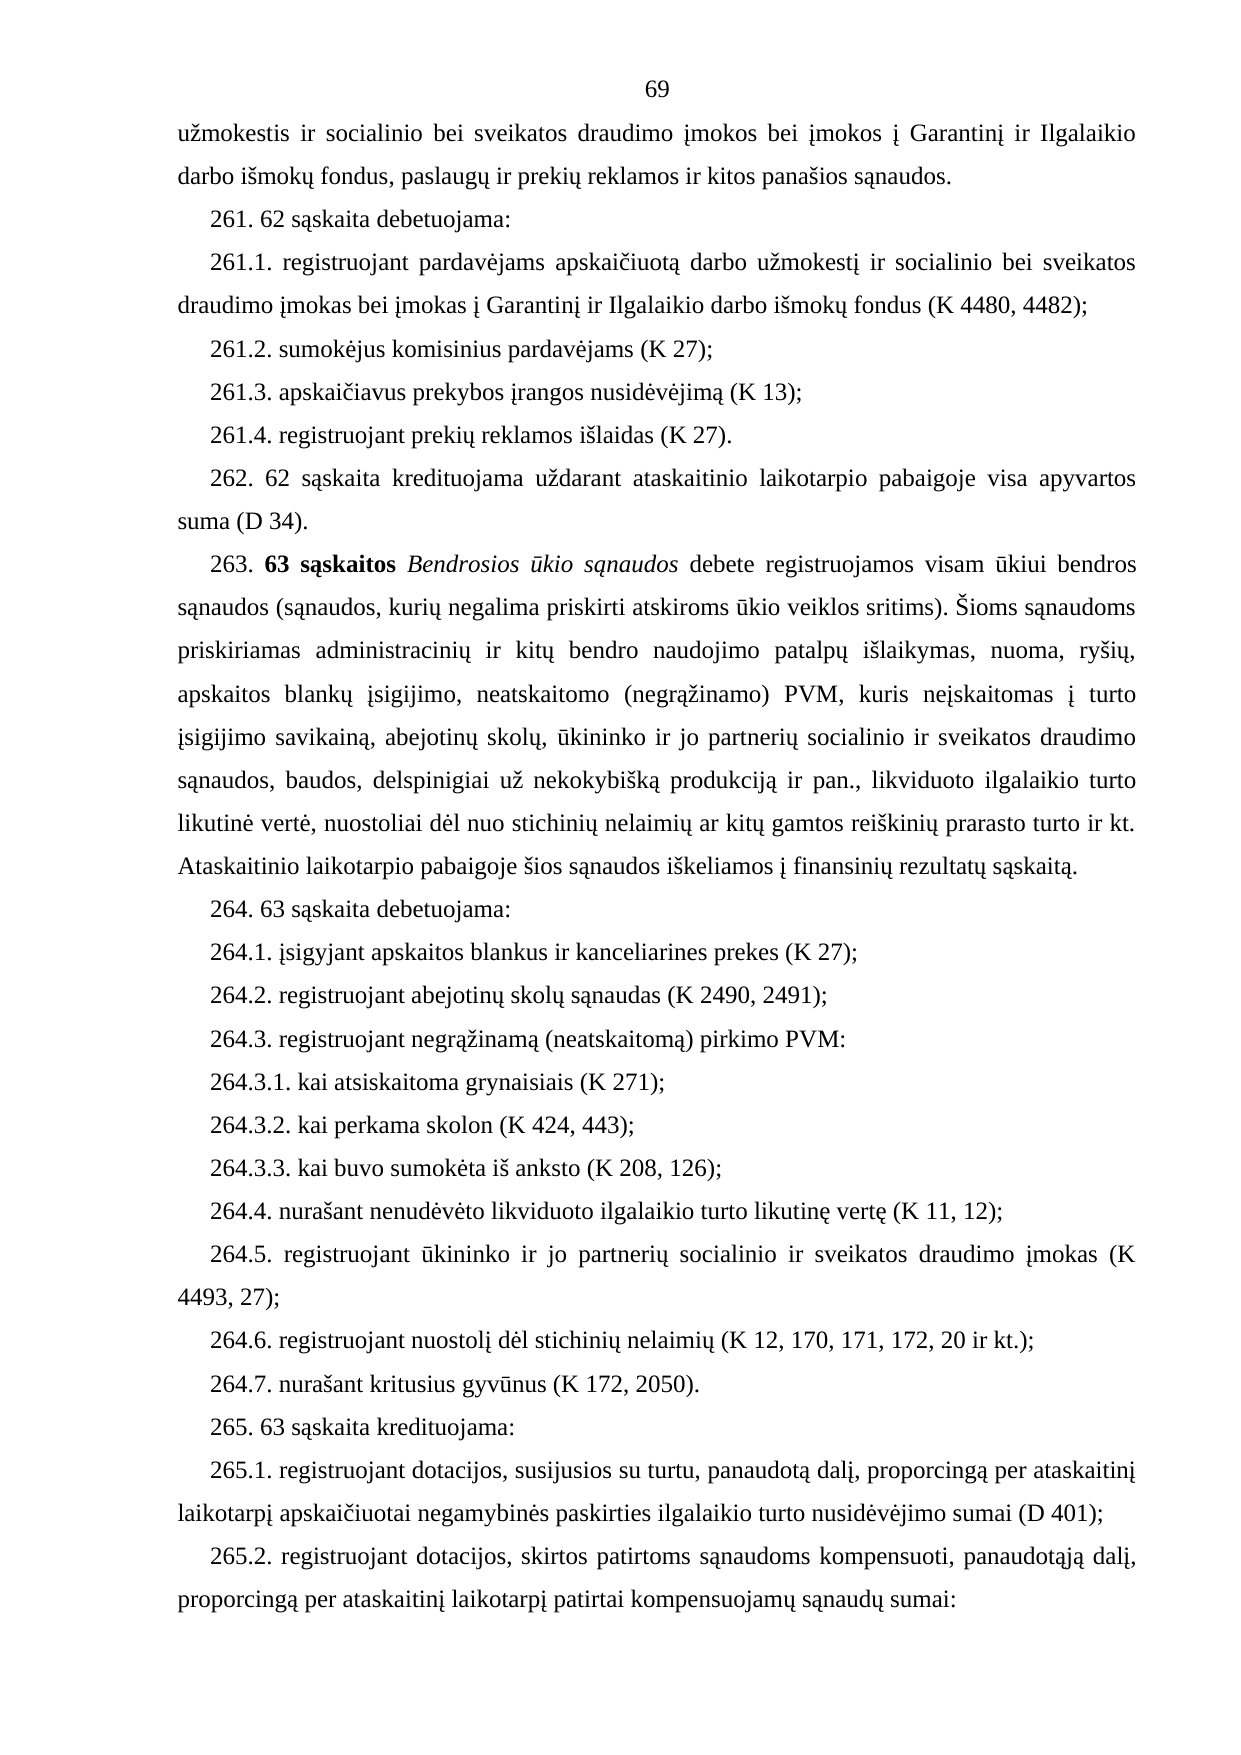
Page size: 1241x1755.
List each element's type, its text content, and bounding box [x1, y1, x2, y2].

text 264.4. nurašant nenudėvėto likviduoto ilgalaikio turto likutinę vertę (K 11, 12); [177, 1196, 1137, 1225]
text 264.3.1. kai atsiskaitoma grynaisiais (K 271); [177, 1067, 1137, 1096]
text 265.1. registruojant dotacijos, susijusios su turtu, panaudotą dalį, proporcingą per ataskaitinį laikotarpį apskaičiuotai negamybinės paskirties ilgalaikio turto nusidėvėjimo sumai (D 401); [177, 1455, 1137, 1527]
text 261.3. apskaičiavus prekybos įrangos nusidėvėjimą (K 13); [177, 377, 1137, 406]
text 264.3.2. kai perkama skolon (K 424, 443); [177, 1110, 1137, 1139]
text 264.7. nurašant kritusius gyvūnus (K 172, 2050). [177, 1369, 1137, 1397]
text 264.5. registruojant ūkininko ir jo partnerių socialinio ir sveikatos draudimo įmokas (K 4493, 27); [177, 1239, 1137, 1311]
text 264.1. įsigyjant apskaitos blankus ir kanceliarines prekes (K 27); [177, 937, 1137, 966]
text 265. 63 sąskaita kredituojama: [177, 1412, 1137, 1441]
text užmokestis ir socialinio bei sveikatos draudimo įmokos bei įmokos į Garantinį ir Ilgalaikio darbo išmokų fondus, paslaugų ir prekių reklamos ir kitos panašios sąnaudos. [177, 118, 1137, 190]
text 262. 62 sąskaita kredituojama uždarant ataskaitinio laikotarpio pabaigoje visa apyvartos suma (D 34). [177, 463, 1137, 535]
text 261. 62 sąskaita debetuojama: [177, 204, 1137, 233]
text 264.3. registruojant negrąžinamą (neatskaitomą) pirkimo PVM: [177, 1024, 1137, 1052]
text 264.3.3. kai buvo sumokėta iš anksto (K 208, 126); [177, 1153, 1137, 1182]
text 264. 63 sąskaita debetuojama: [177, 894, 1137, 923]
text 261.2. sumokėjus komisinius pardavėjams (K 27); [177, 334, 1137, 362]
text 263. 63 sąskaitos Bendrosios ūkio sąnaudos debete registruojamos visam ūkiui bendros sąnaudos (sąnaudos, kurių negalima priskirti atskiroms ūkio veiklos sritims). Šioms sąnaudoms priskiriamas administracinių ir kitų bendro naudojimo patalpų išlaikymas, nuoma, ryšių, apskaitos blankų įsigijimo, neatskaitomo (negrąžinamo) PVM, kuris neįskaitomas į turto įsigijimo savikainą, abejotinų skolų, ūkininko ir jo partnerių socialinio ir sveikatos draudimo sąnaudos, baudos, delspinigiai už nekokybišką produkciją ir pan., likviduoto ilgalaikio turto likutinė vertė, nuostoliai dėl nuo stichinių nelaimių ar kitų gamtos reiškinių prarasto turto ir kt. Ataskaitinio laikotarpio pabaigoje šios sąnaudos iškeliamos į finansinių rezultatų sąskaitą. [177, 549, 1137, 880]
text 264.6. registruojant nuostolį dėl stichinių nelaimių (K 12, 170, 171, 172, 20 ir kt.); [177, 1326, 1137, 1354]
text 261.1. registruojant pardavėjams apskaičiuotą darbo užmokestį ir socialinio bei sveikatos draudimo įmokas bei įmokas į Garantinį ir Ilgalaikio darbo išmokų fondus (K 4480, 4482); [177, 247, 1137, 319]
text 265.2. registruojant dotacijos, skirtos patirtoms sąnaudoms kompensuoti, panaudotąją dalį, proporcingą per ataskaitinį laikotarpį patirtai kompensuojamų sąnaudų sumai: [177, 1541, 1137, 1613]
text 264.2. registruojant abejotinų skolų sąnaudas (K 2490, 2491); [177, 981, 1137, 1009]
text 261.4. registruojant prekių reklamos išlaidas (K 27). [177, 420, 1137, 449]
